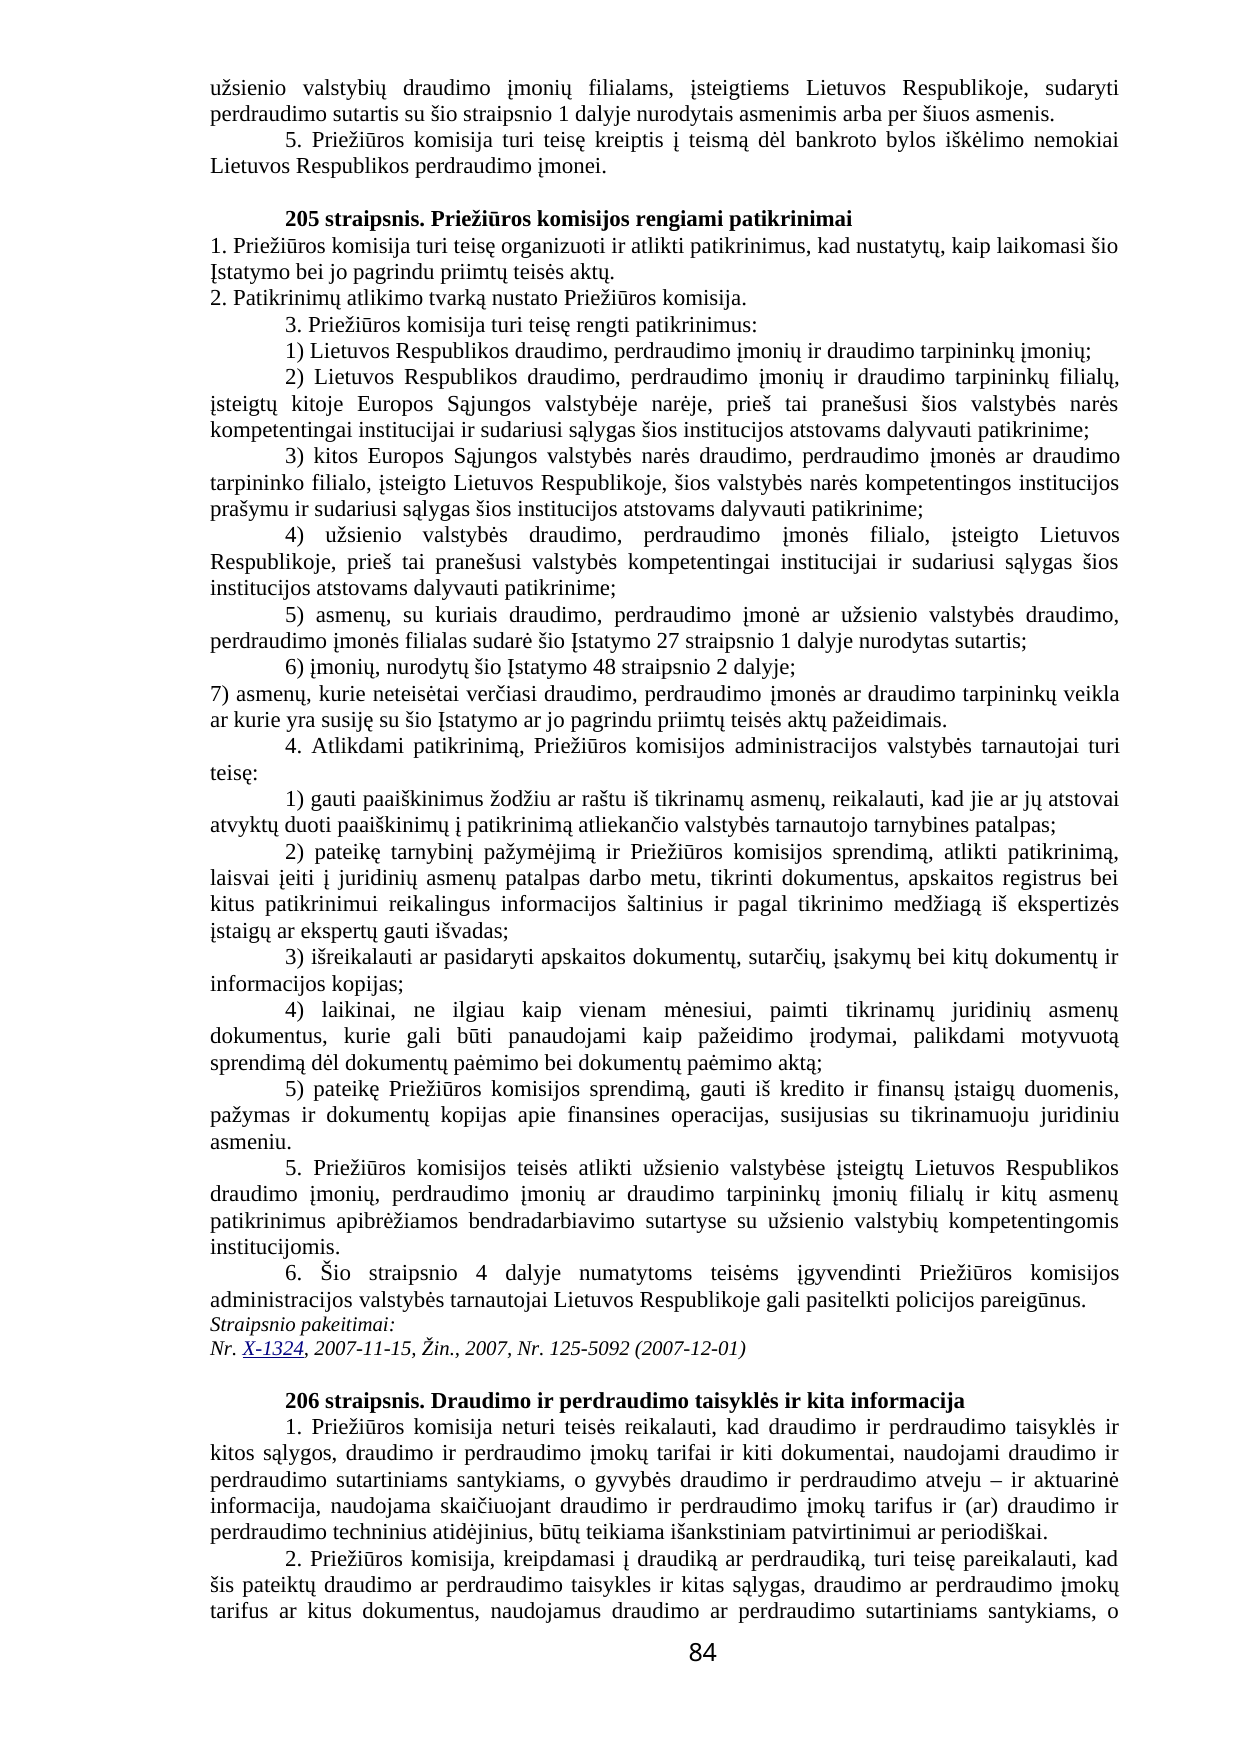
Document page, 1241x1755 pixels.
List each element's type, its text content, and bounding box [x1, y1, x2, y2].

text 6. Šio straipsnio 4 dalyje numatytoms teisėms įgyvendinti Priežiūros komisijos administracijos valstybės tarnautojai Lietuvos Respublikoje gali pasitelkti policijos pareigūnus. [210, 1259, 1120, 1312]
text 5) pateikę Priežiūros komisijos sprendimą, gauti iš kredito ir finansų įstaigų duomenis, pažymas ir dokumentų kopijas apie finansines operacijas, susijusias su tikrinamuoju juridiniu asmeniu. [210, 1075, 1120, 1154]
text 1. Priežiūros komisija neturi teisės reikalauti, kad draudimo ir perdraudimo taisyklės ir kitos sąlygos, draudimo ir perdraudimo įmokų tarifai ir kiti dokumentai, naudojami draudimo ir perdraudimo sutartiniams santykiams, o gyvybės draudimo ir perdraudimo atveju – ir aktuarinė informacija, naudojama skaičiuojant draudimo ir perdraudimo įmokų tarifus ir (ar) draudimo ir perdraudimo techninius atidėjinius, būtų teikiama išankstiniam patvirtinimui ar periodiškai. [210, 1413, 1120, 1545]
text 3) išreikalauti ar pasidaryti apskaitos dokumentų, sutarčių, įsakymų bei kitų dokumentų ir informacijos kopijas; [210, 943, 1120, 996]
text 2. Priežiūros komisija, kreipdamasi į draudiką ar perdraudiką, turi teisę pareikalauti, kad šis pateiktų draudimo ar perdraudimo taisykles ir kitas sąlygas, draudimo ar perdraudimo įmokų tarifus ar kitus dokumentus, naudojamus draudimo ar perdraudimo sutartiniams santykiams, o [210, 1545, 1120, 1624]
text 5) asmenų, su kuriais draudimo, perdraudimo įmonė ar užsienio valstybės draudimo, perdraudimo įmonės filialas sudarė šio Įstatymo 27 straipsnio 1 dalyje nurodytas sutartis; [210, 601, 1120, 653]
text 2. Patikrinimų atlikimo tvarką nustato Priežiūros komisija. [210, 284, 1120, 311]
text Nr. X-1324, 2007-11-15, Žin., 2007, Nr. 125-5092 (2007-12-01) [210, 1336, 1120, 1360]
text 1) gauti paaiškinimus žodžiu ar raštu iš tikrinamų asmenų, reikalauti, kad jie ar jų atstovai atvyktų duoti paaiškinimų į patikrinimą atliekančio valstybės tarnautojo tarnybines patalpas; [210, 785, 1120, 838]
text 7) asmenų, kurie neteisėtai verčiasi draudimo, perdraudimo įmonės ar draudimo tarpininkų veikla ar kurie yra susiję su šio Įstatymo ar jo pagrindu priimtų teisės aktų pažeidimais. [210, 680, 1120, 732]
text 2) pateikę tarnybinį pažymėjimą ir Priežiūros komisijos sprendimą, atlikti patikrinimą, laisvai įeiti į juridinių asmenų patalpas darbo metu, tikrinti dokumentus, apskaitos registrus bei kitus patikrinimui reikalingus informacijos šaltinius ir pagal tikrinimo medžiagą iš ekspertizės įstaigų ar ekspertų gauti išvadas; [210, 838, 1120, 943]
text 3) kitos Europos Sąjungos valstybės narės draudimo, perdraudimo įmonės ar draudimo tarpininko filialo, įsteigto Lietuvos Respublikoje, šios valstybės narės kompetentingos institucijos prašymu ir sudariusi sąlygas šios institucijos atstovams dalyvauti patikrinime; [210, 442, 1120, 522]
text 1. Priežiūros komisija turi teisę organizuoti ir atlikti patikrinimus, kad nustatytų, kaip laikomasi šio Įstatymo bei jo pagrindu priimtų teisės aktų. [210, 232, 1120, 284]
text 4) užsienio valstybės draudimo, perdraudimo įmonės filialo, įsteigto Lietuvos Respublikoje, prieš tai pranešusi valstybės kompetentingai institucijai ir sudariusi sąlygas šios institucijos atstovams dalyvauti patikrinime; [210, 522, 1120, 601]
text 5. Priežiūros komisijos teisės atlikti užsienio valstybėse įsteigtų Lietuvos Respublikos draudimo įmonių, perdraudimo įmonių ar draudimo tarpininkų įmonių filialų ir kitų asmenų patikrinimus apibrėžiamos bendradarbiavimo sutartyse su užsienio valstybių kompetentingomis institucijomis. [210, 1154, 1120, 1259]
text 3. Priežiūros komisija turi teisę rengti patikrinimus: [210, 311, 1120, 337]
text 206 straipsnis. Draudimo ir perdraudimo taisyklės ir kita informacija [210, 1387, 1120, 1413]
text užsienio valstybių draudimo įmonių filialams, įsteigtiems Lietuvos Respublikoje, sudaryti perdraudimo sutartis su šio straipsnio 1 dalyje nurodytais asmenimis arba per šiuos asmenis. [210, 73, 1120, 126]
text 4) laikinai, ne ilgiau kaip vienam mėnesiui, paimti tikrinamų juridinių asmenų dokumentus, kurie gali būti panaudojami kaip pažeidimo įrodymai, palikdami motyvuotą sprendimą dėl dokumentų paėmimo bei dokumentų paėmimo aktą; [210, 996, 1120, 1075]
text 6) įmonių, nurodytų šio Įstatymo 48 straipsnio 2 dalyje; [210, 653, 1120, 680]
text 4. Atlikdami patikrinimą, Priežiūros komisijos administracijos valstybės tarnautojai turi teisę: [210, 732, 1120, 785]
text 205 straipsnis. Priežiūros komisijos rengiami patikrinimai [285, 205, 1120, 232]
text 2) Lietuvos Respublikos draudimo, perdraudimo įmonių ir draudimo tarpininkų filialų, įsteigtų kitoje Europos Sąjungos valstybėje narėje, prieš tai pranešusi šios valstybės narės kompetentingai institucijai ir sudariusi sąlygas šios institucijos atstovams dalyvauti patikrinime; [210, 363, 1120, 442]
text Straipsnio pakeitimai: [210, 1312, 1120, 1336]
text 5. Priežiūros komisija turi teisę kreiptis į teismą dėl bankroto bylos iškėlimo nemokiai Lietuvos Respublikos perdraudimo įmonei. [210, 126, 1120, 179]
text 1) Lietuvos Respublikos draudimo, perdraudimo įmonių ir draudimo tarpininkų įmonių; [210, 337, 1120, 363]
